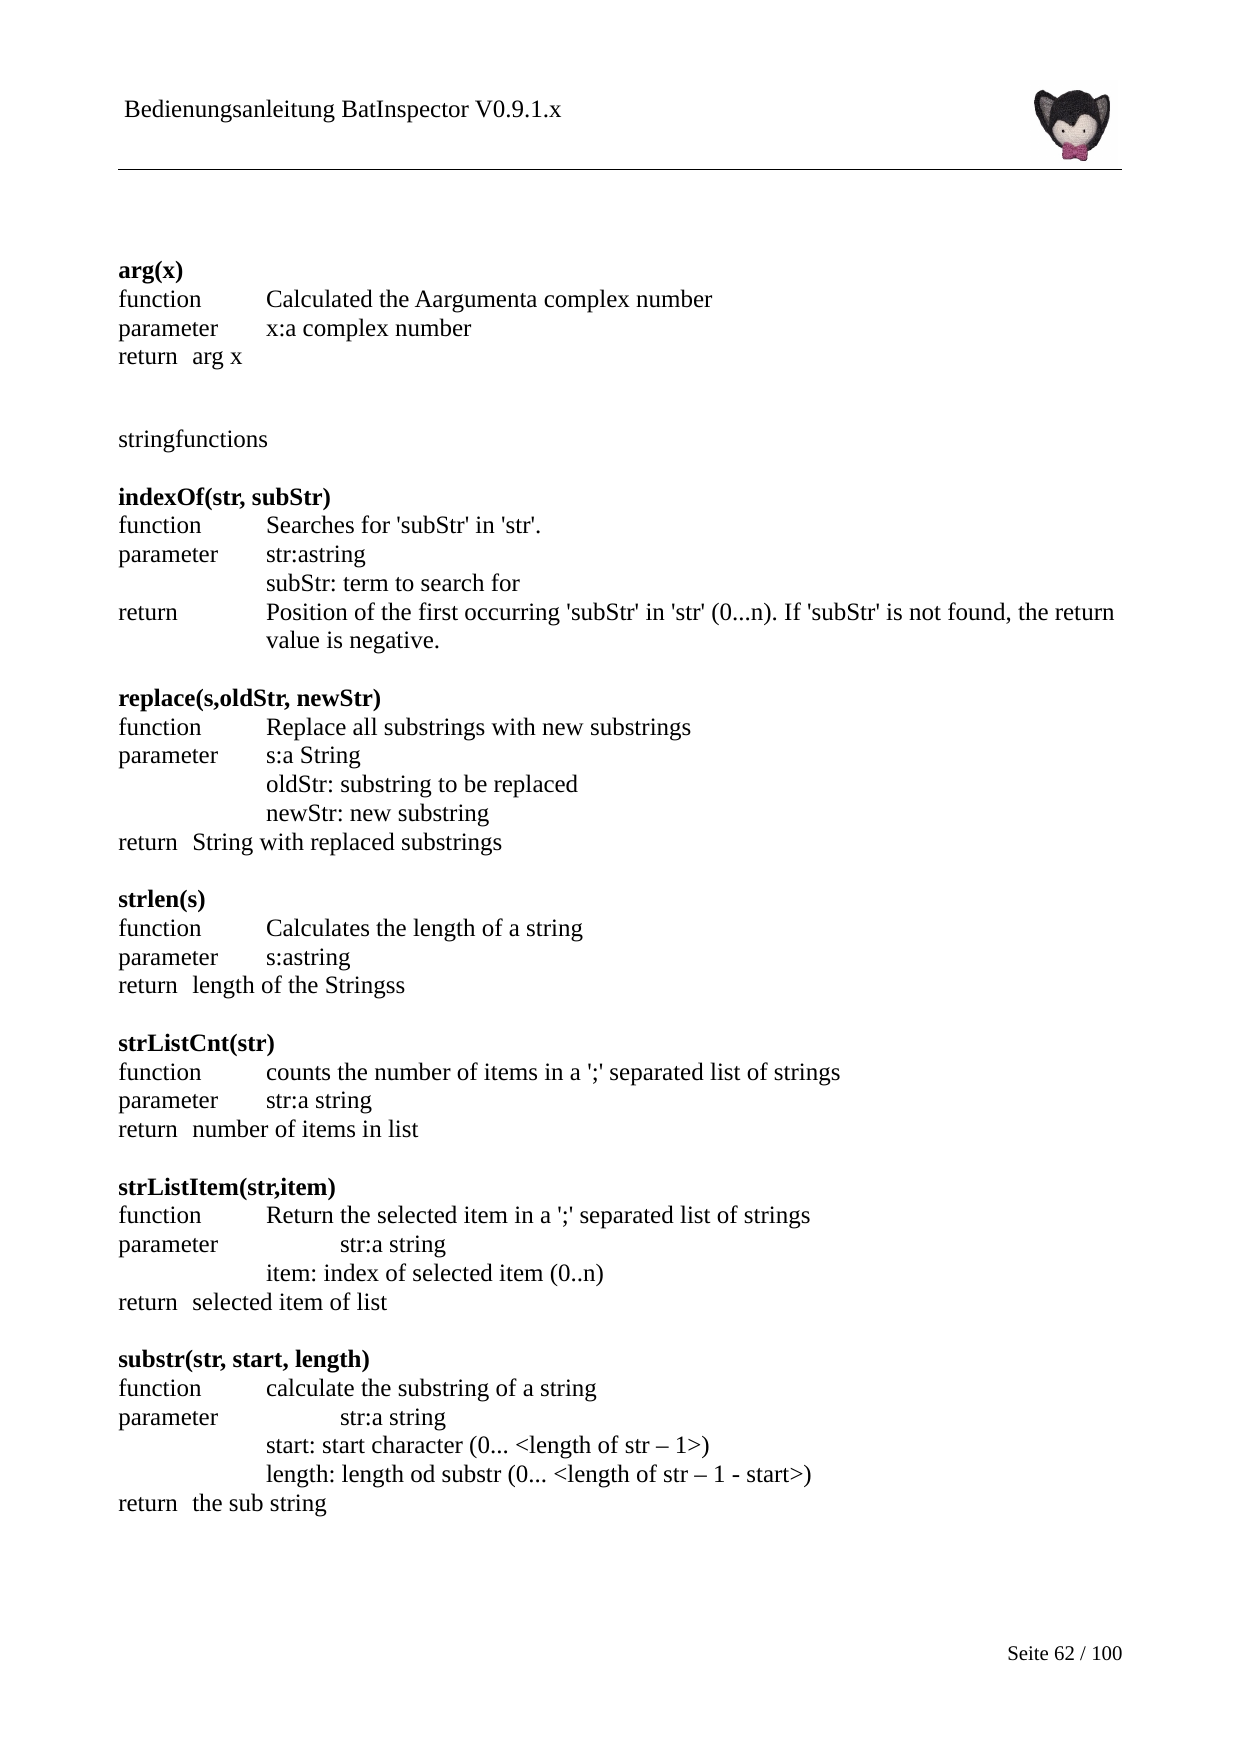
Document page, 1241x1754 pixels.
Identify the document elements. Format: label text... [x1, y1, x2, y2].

text arg(x) [118, 255, 1122, 284]
text parameter str:a string item: index of selected item (0..n) return selected item of list [118, 1229, 1122, 1315]
text substr(str, start, length) [118, 1344, 1122, 1373]
text return the sub string [118, 1488, 1122, 1517]
text parameter s:a String oldStr: substring to be replaced [118, 740, 1122, 798]
text function Calculates the length of a string [118, 913, 1122, 942]
text newStr: new substring [118, 798, 1122, 827]
text function calculate the substring of a string [118, 1373, 1122, 1402]
text return arg x [118, 341, 1122, 370]
text return Position of the first occurring 'subStr' in 'str' (0...n). If 'subStr' is not found, the return value is negative. [118, 597, 1122, 654]
text parameter str:a string start: start character (0... <length of str – 1>) length: length od substr (0... <length of str – 1 - start>) [118, 1402, 1122, 1488]
text parameter str:astring subStr: term to search for [118, 539, 1122, 597]
text return length of the Stringss [118, 970, 1122, 999]
text function Searches for 'subStr' in 'str'. [118, 510, 1122, 539]
text return String with replaced substrings [118, 827, 1122, 855]
text indexOf(str, subStr) [118, 482, 1122, 510]
subtitle stringfunctions [118, 424, 1122, 453]
text function counts the number of items in a ';' separated list of strings [118, 1057, 1122, 1085]
text parameter str:a string return number of items in list [118, 1085, 1122, 1143]
text parameter s:astring [118, 942, 1122, 970]
text function Calculated the Aargumenta complex number [118, 284, 1122, 313]
text strlen(s) [118, 884, 1122, 913]
text strListItem(str,item) [118, 1172, 1122, 1200]
text strListCnt(str) [118, 1028, 1122, 1057]
text parameter x:a complex number [118, 313, 1122, 341]
text function Replace all substrings with new substrings [118, 712, 1122, 740]
text replace(s,oldStr, newStr) [118, 683, 1122, 712]
text function Return the selected item in a ';' separated list of strings [118, 1200, 1122, 1229]
picture [1030, 80, 1119, 169]
